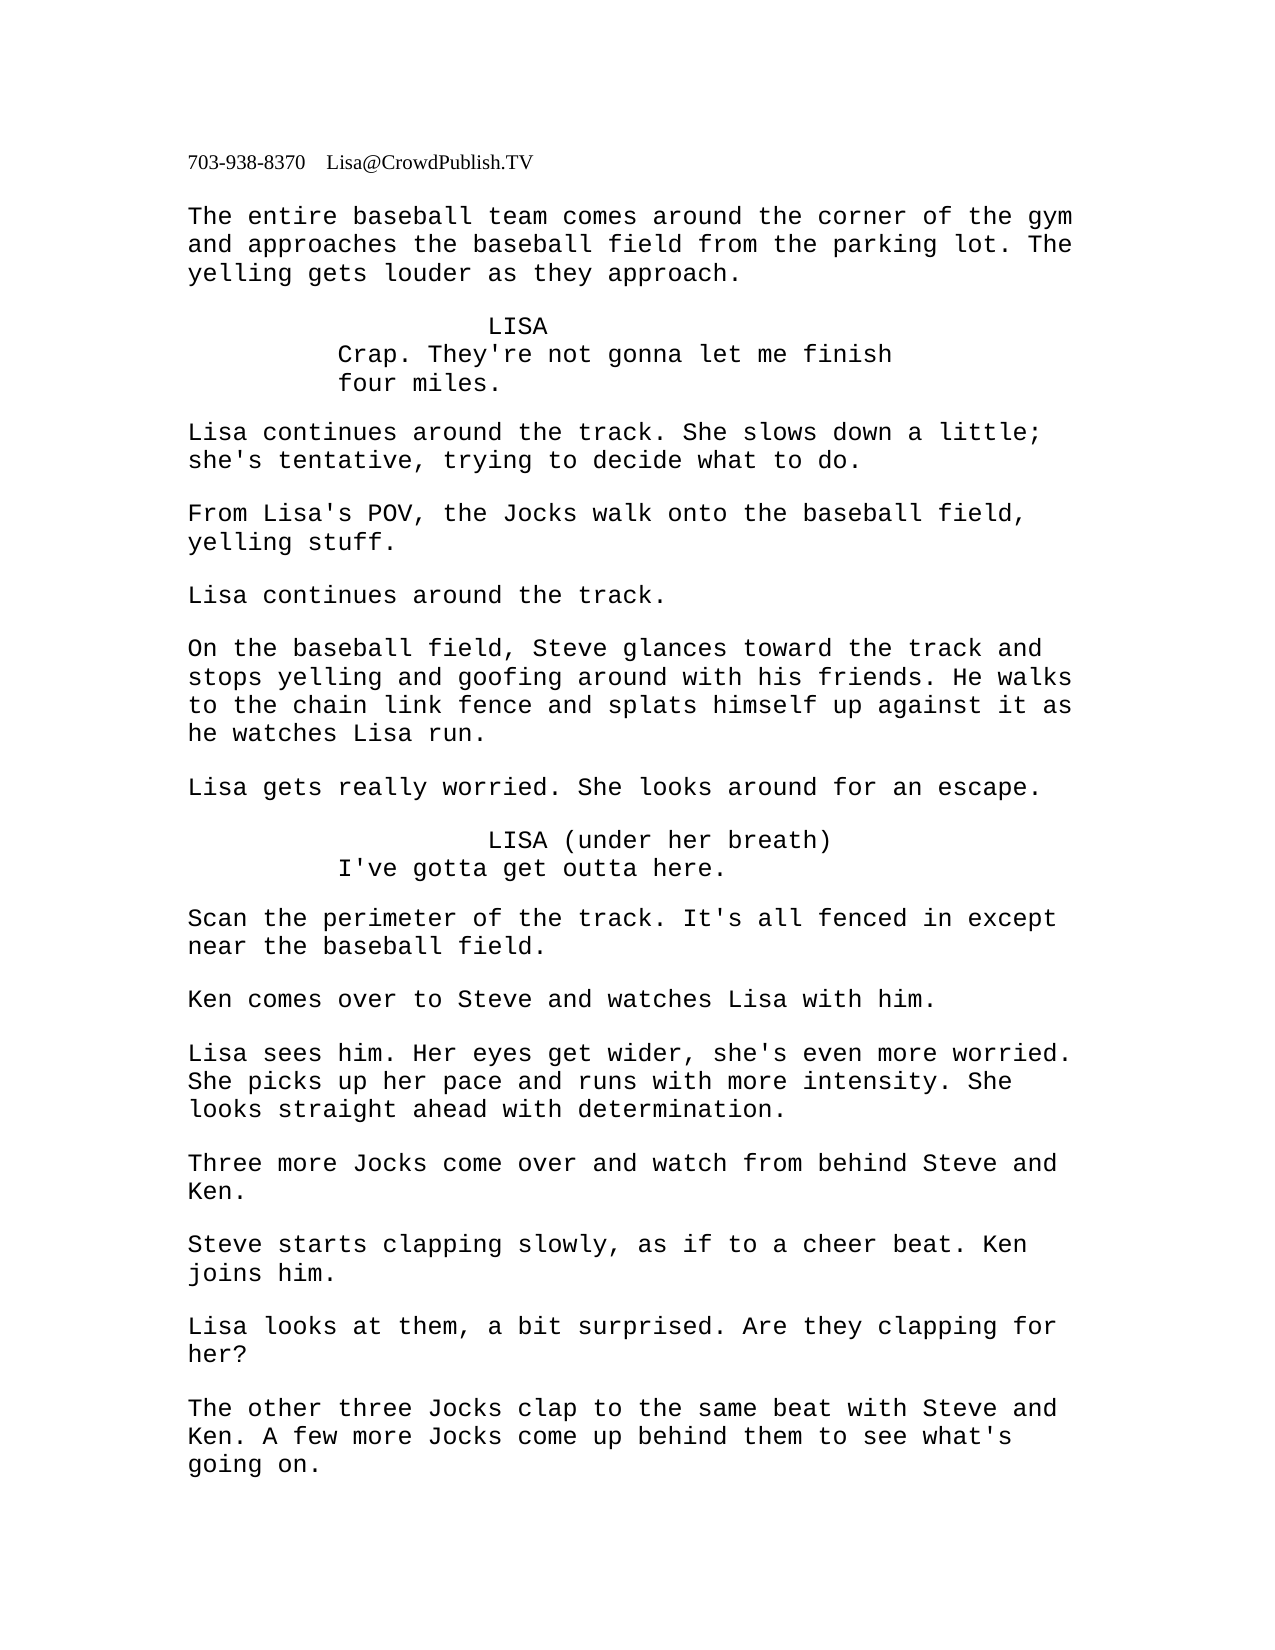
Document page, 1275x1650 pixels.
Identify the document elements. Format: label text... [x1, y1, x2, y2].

text I've gotta get outta here. [337, 856, 937, 884]
text Steve starts clapping slowly, as if to a cheer beat. Ken joins him. [187, 1232, 1087, 1288]
text LISA [187, 313, 1087, 342]
text The other three Jocks clap to the same beat with Steve and Ken. A few more Jocks come up behind them to see what's going on. [187, 1395, 1087, 1480]
text LISA (under her breath) [187, 828, 1087, 856]
text Three more Jocks come over and watch from behind Steve and Ken. [187, 1150, 1087, 1207]
text Crap. They're not gonna let me finish four miles. [337, 342, 937, 398]
text Lisa looks at them, a bit surprised. Are they clapping for her? [187, 1313, 1087, 1370]
text Lisa sees him. Her eyes get wider, she's even more worried. She picks up her pace and runs with more intensity. She looks straight ahead with determination. [187, 1040, 1087, 1125]
text Lisa continues around the track. She slows down a little; she's tentative, trying to decide what to do. [187, 419, 1087, 476]
text Ken comes over to Steve and watches Lisa with him. [187, 987, 1087, 1015]
text The entire baseball team comes around the corner of the gym and approaches the baseball field from the parking lot. The yelling gets louder as they approach. [187, 203, 1087, 288]
text Lisa gets really worried. She looks around for an escape. [187, 774, 1087, 803]
text From Lisa's POV, the Jocks walk onto the baseball field, yelling stuff. [187, 501, 1087, 558]
text Lisa continues around the track. [187, 583, 1087, 611]
text Scan the perimeter of the track. It's all fenced in except near the baseball field. [187, 905, 1087, 962]
text On the baseball field, Steve glances toward the track and stops yelling and goofing around with his friends. He walks to the chain link fence and splats himself up against it as he watches Lisa run. [187, 636, 1087, 749]
